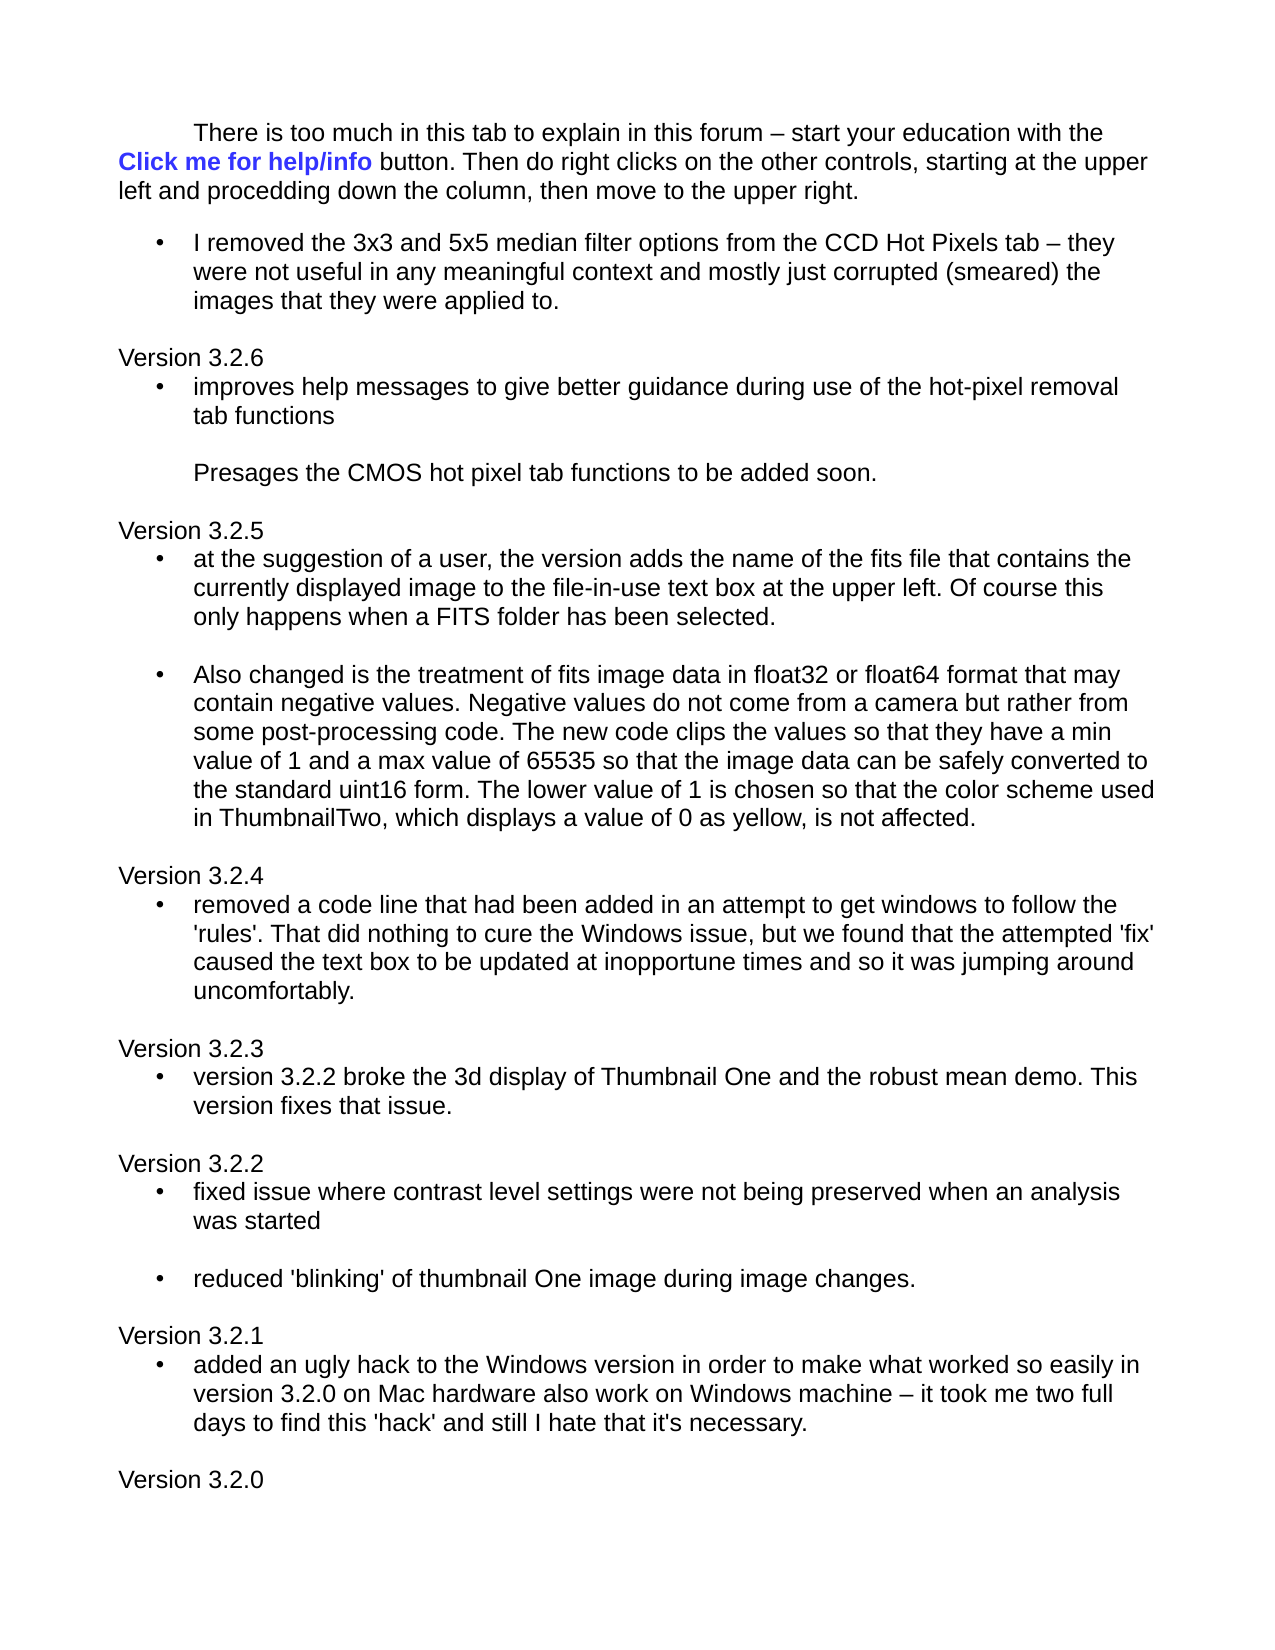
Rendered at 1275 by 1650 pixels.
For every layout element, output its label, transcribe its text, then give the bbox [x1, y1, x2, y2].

text Version 3.2.1 [118, 1321, 1157, 1350]
list Also changed is the treatment of fits image data in float32 or float64 format that may contain negative values. Negative values do not come from a camera but rather from some post-processing code. The new code clips the values so that they have a min value of 1 and a max value of 65535 so that the image data can be safely converted to the standard uint16 form. The lower value of 1 is chosen so that the color scheme used in ThumbnailTwo, which displays a value of 0 as yellow, is not affected. [156, 659, 1157, 861]
list removed a code line that had been added in an attempt to get windows to follow the 'rules'. That did nothing to cure the Windows issue, but we found that the attempted 'fix' caused the text box to be updated at inopportune times and so it was jumping around uncomfortably. [156, 890, 1157, 1033]
list I removed the 3x3 and 5x5 median filter options from the CCD Hot Pixels tab – they were not useful in any meaningful context and mostly just corrupted (smeared) the images that they were applied to. [156, 228, 1157, 343]
list There is too much in this tab to explain in this forum – start your education with the [156, 118, 1157, 147]
text Version 3.2.4 [118, 861, 1157, 890]
text Version 3.2.3 [118, 1033, 1157, 1062]
list version 3.2.2 broke the 3d display of Thumbnail One and the robust mean demo. This version fixes that issue. [156, 1062, 1157, 1149]
text Version 3.2.2 [118, 1149, 1157, 1177]
list fixed issue where contrast level settings were not being preserved when an analysis was started [156, 1177, 1157, 1264]
list added an ugly hack to the Windows version in order to make what worked so easily in version 3.2.0 on Mac hardware also work on Windows machine – it took me two full days to find this 'hack' and still I hate that it's necessary. [156, 1350, 1157, 1465]
list reduced 'blinking' of thumbnail One image during image changes. [156, 1264, 1157, 1321]
text Version 3.2.0 [118, 1465, 1157, 1494]
list at the suggestion of a user, the version adds the name of the fits file that contains the currently displayed image to the file-in-use text box at the upper left. Of course this only happens when a FITS folder has been selected. [156, 544, 1157, 659]
text Click me for help/info button. Then do right clicks on the other controls, starting at the upper left and procedding down the column, then move to the upper right. [118, 147, 1157, 228]
list improves help messages to give better guidance during use of the hot-pixel removal tab functions Presages the CMOS hot pixel tab functions to be added soon. [156, 372, 1157, 516]
text Version 3.2.6 [118, 343, 1157, 372]
text Version 3.2.5 [118, 516, 1157, 544]
